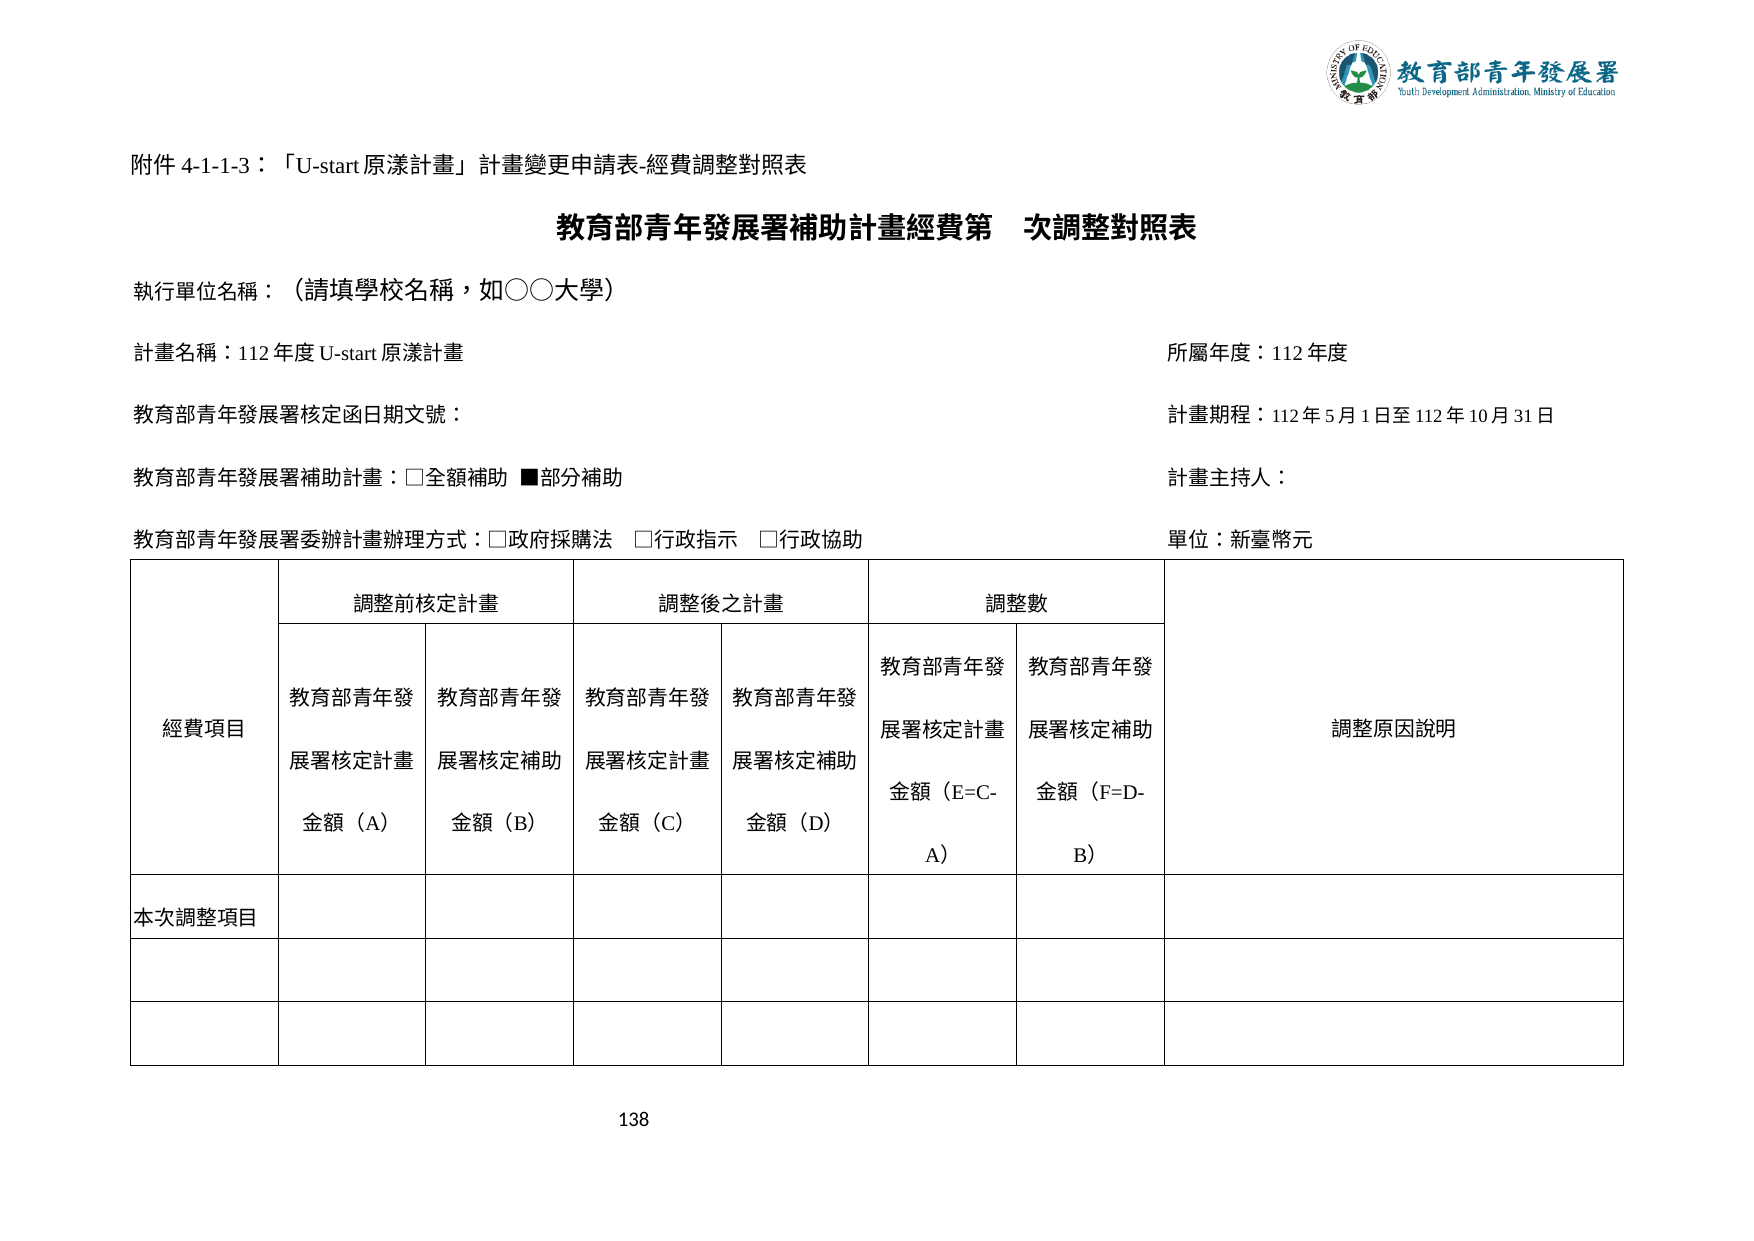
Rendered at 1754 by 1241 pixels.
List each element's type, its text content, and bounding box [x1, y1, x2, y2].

table_cell 教育部青年發展署委辦計畫辦理方式：□政府採購法 □行政指示 □行政協助 [131, 497, 1164, 559]
table_cell [279, 939, 425, 1001]
table_cell 教育部青年發展署補助計畫：□全額補助 ■部分補助 [131, 434, 1164, 497]
table_cell [1017, 1002, 1164, 1064]
table_cell 調整原因說明 [1165, 560, 1623, 874]
table_cell [1165, 1002, 1623, 1064]
table_cell 教育部青年發展署核定計畫金額（A） [279, 624, 425, 874]
table_cell [426, 1002, 573, 1064]
table_cell [1165, 875, 1623, 937]
table_cell [869, 1002, 1016, 1064]
table_cell [279, 1002, 425, 1064]
table_cell [722, 875, 868, 937]
table_cell [722, 939, 868, 1001]
table_cell 本次調整項目 [131, 875, 278, 937]
table_cell 單位：新臺幣元 [1164, 497, 1623, 559]
table_cell [574, 1002, 721, 1064]
table_cell 調整數 [869, 560, 1164, 623]
table_cell [869, 939, 1016, 1001]
table_cell [131, 939, 278, 1001]
table_cell [574, 875, 721, 937]
table_cell 調整前核定計畫 [279, 560, 573, 623]
table_cell 教育部青年發展署核定補助金額（B） [426, 624, 573, 874]
table_cell [1017, 939, 1164, 1001]
table_cell 計畫名稱：112年度U-start原漾計畫 [131, 309, 1164, 372]
table_cell [279, 875, 425, 937]
table_cell [574, 939, 721, 1001]
table_cell 經費項目 [131, 560, 278, 874]
table_cell 執行單位名稱：（請填學校名稱，如○○大學） [131, 247, 1623, 309]
table_cell 計畫期程：112年5月1日至112年10月31日 [1164, 372, 1623, 434]
table_cell 教育部青年發展署核定補助金額（F=D-B） [1017, 624, 1164, 874]
table_cell [722, 1002, 868, 1064]
text 附件4-1-1-3：「U-start原漾計畫」計畫變更申請表-經費調整對照表 [131, 122, 1623, 184]
table_header 教育部青年發展署補助計畫經費第 次調整對照表 [131, 184, 1623, 247]
table_cell 教育部青年發展署核定函日期文號： [131, 372, 1164, 434]
table_cell 教育部青年發展署核定計畫金額（C） [574, 624, 721, 874]
table_cell 調整後之計畫 [574, 560, 868, 623]
table_cell 計畫主持人： [1164, 434, 1623, 497]
table_cell [131, 1002, 278, 1064]
table_cell [1017, 875, 1164, 937]
table_cell [426, 875, 573, 937]
table_cell 教育部青年發展署核定計畫金額（E=C-A） [869, 624, 1016, 874]
table_cell [426, 939, 573, 1001]
table_cell [869, 875, 1016, 937]
table_cell 教育部青年發展署核定補助金額（D） [722, 624, 868, 874]
table_cell 所屬年度：112年度 [1164, 309, 1623, 372]
table_cell [1165, 939, 1623, 1001]
